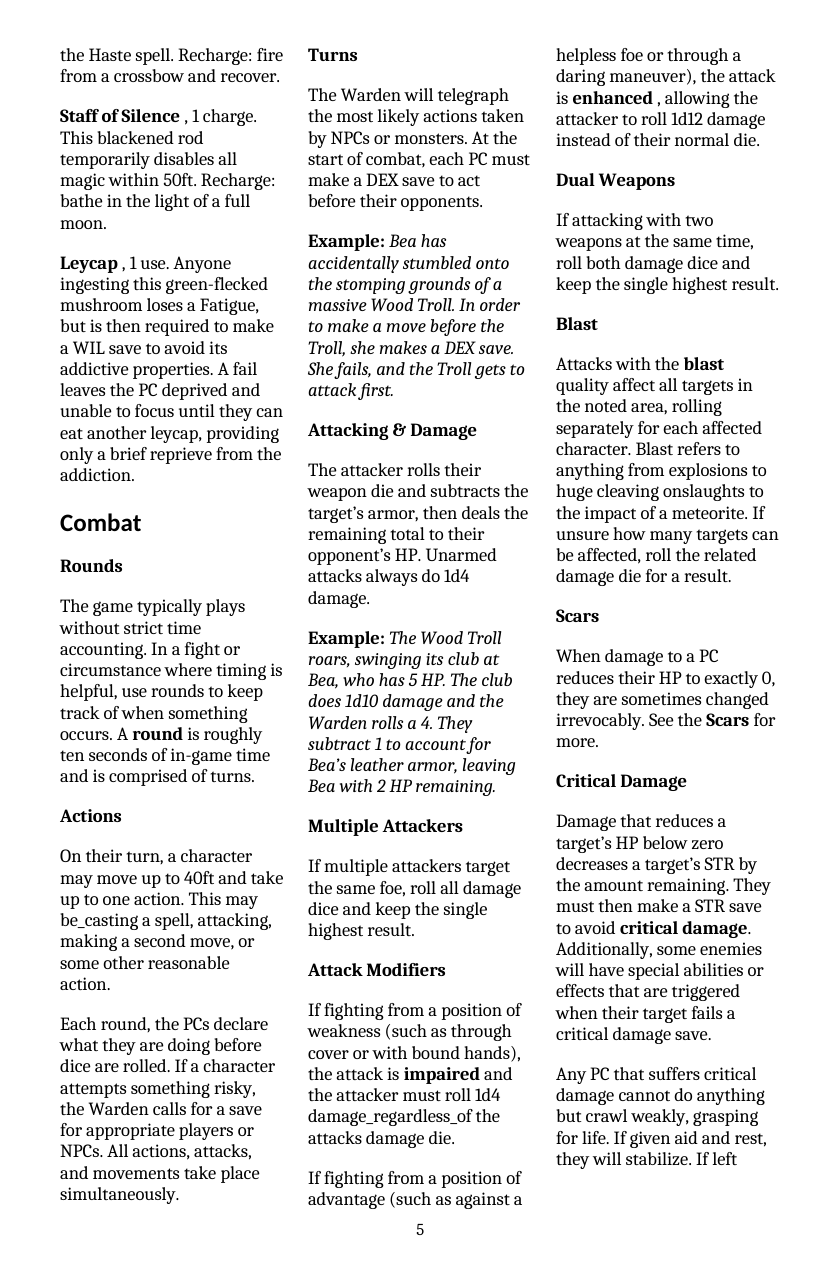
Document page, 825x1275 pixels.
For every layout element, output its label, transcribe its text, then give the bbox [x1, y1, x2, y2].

text If multiple attackers target the same foe, roll all damage dice and keep the single highest result. [308, 856, 532, 941]
text Attacks with the blast quality affect all targets in the noted area, rolling separately for each affected character. Blast refers to anything from explosions to huge cleaving onslaughts to the impact of a meteorite. If unsure how many targets can be affected, roll the related damage die for a result. [556, 354, 780, 587]
text Dual Weapons [556, 170, 780, 191]
text Rounds [60, 556, 284, 578]
text Attack Modifiers [308, 960, 532, 981]
text Example: The Wood Troll roars, swinging its club at Bea, who has 5 HP. The club does 1d10 damage and the Warden rolls a 4. They subtract 1 to account for Bea’s leather armor, leaving Bea with 2 HP remaining. [308, 627, 532, 797]
text The game typically plays without strict time accounting. In a fight or circumstance where timing is helpful, use rounds to keep track of when something occurs. A round is roughly ten seconds of in-game time and is comprised of turns. [60, 596, 284, 788]
text If attacking with two weapons at the same time, roll both damage dice and keep the single highest result. [556, 210, 780, 295]
text Scars [556, 606, 780, 627]
text Blast [556, 314, 780, 335]
subtitle Combat [60, 507, 284, 538]
text Turns [308, 45, 532, 66]
text Example: Bea has accidentally stumbled onto the stomping grounds of a massive Wood Troll. In order to make a move before the Troll, she makes a DEX save. She fails, and the Troll gets to attack first. [308, 231, 532, 401]
text Any PC that suffers critical damage cannot do anything but crawl weakly, grasping for life. If given aid and rest, they will stabilize. If left [556, 1064, 780, 1170]
text If fighting from a position of advantage (such as against a [308, 1167, 532, 1210]
text Multiple Attackers [308, 816, 532, 837]
text Each round, the PCs declare what they are doing before dice are rolled. If a character attempts something risky, the Warden calls for a save for appropriate players or NPCs. All actions, attacks, and movements take place simultaneously. [60, 1014, 284, 1205]
text Leycap , 1 use. Anyone ingesting this green-flecked mushroom loses a Fatigue, but is then required to make a WIL save to avoid its addictive properties. A fail leaves the PC deprived and unable to focus until they can eat another leycap, providing only a brief reprieve from the addiction. [60, 252, 284, 486]
text Attacking & Damage [308, 420, 532, 441]
text If fighting from a position of weakness (such as through cover or with bound hands), the attack is impaired and the attacker must roll 1d4 damage_regardless_of the attacks damage die. [308, 1000, 532, 1149]
text Actions [60, 806, 284, 828]
text On their turn, a character may move up to 40ft and take up to one action. This may be_casting a spell, attacking, making a second move, or some other reasonable action. [60, 846, 284, 995]
text the Haste spell. Recharge: fire from a crossbow and recover. [60, 45, 284, 87]
text The Warden will telegraph the most likely actions taken by NPCs or monsters. At the start of combat, each PC must make a DEX save to act before their opponents. [308, 85, 532, 212]
text When damage to a PC reduces their HP to exactly 0, they are sometimes changed irrevocably. See the Scars for more. [556, 646, 780, 752]
text helpless foe or through a daring maneuver), the attack is enhanced , allowing the attacker to roll 1d12 damage instead of their normal die. [556, 45, 780, 151]
text The attacker rolls their weapon die and subtracts the target’s armor, then deals the remaining total to their opponent’s HP. Unarmed attacks always do 1d4 damage. [308, 460, 532, 609]
text Critical Damage [556, 771, 780, 792]
text Damage that reduces a target’s HP below zero decreases a target’s STR by the amount remaining. They must then make a STR save to avoid critical damage. Additionally, some enemies will have special abilities or effects that are triggered when their target fails a critical damage save. [556, 811, 780, 1045]
text Staff of Silence , 1 charge. This blackened rod temporarily disables all magic within 50ft. Recharge: bathe in the light of a full moon. [60, 106, 284, 234]
